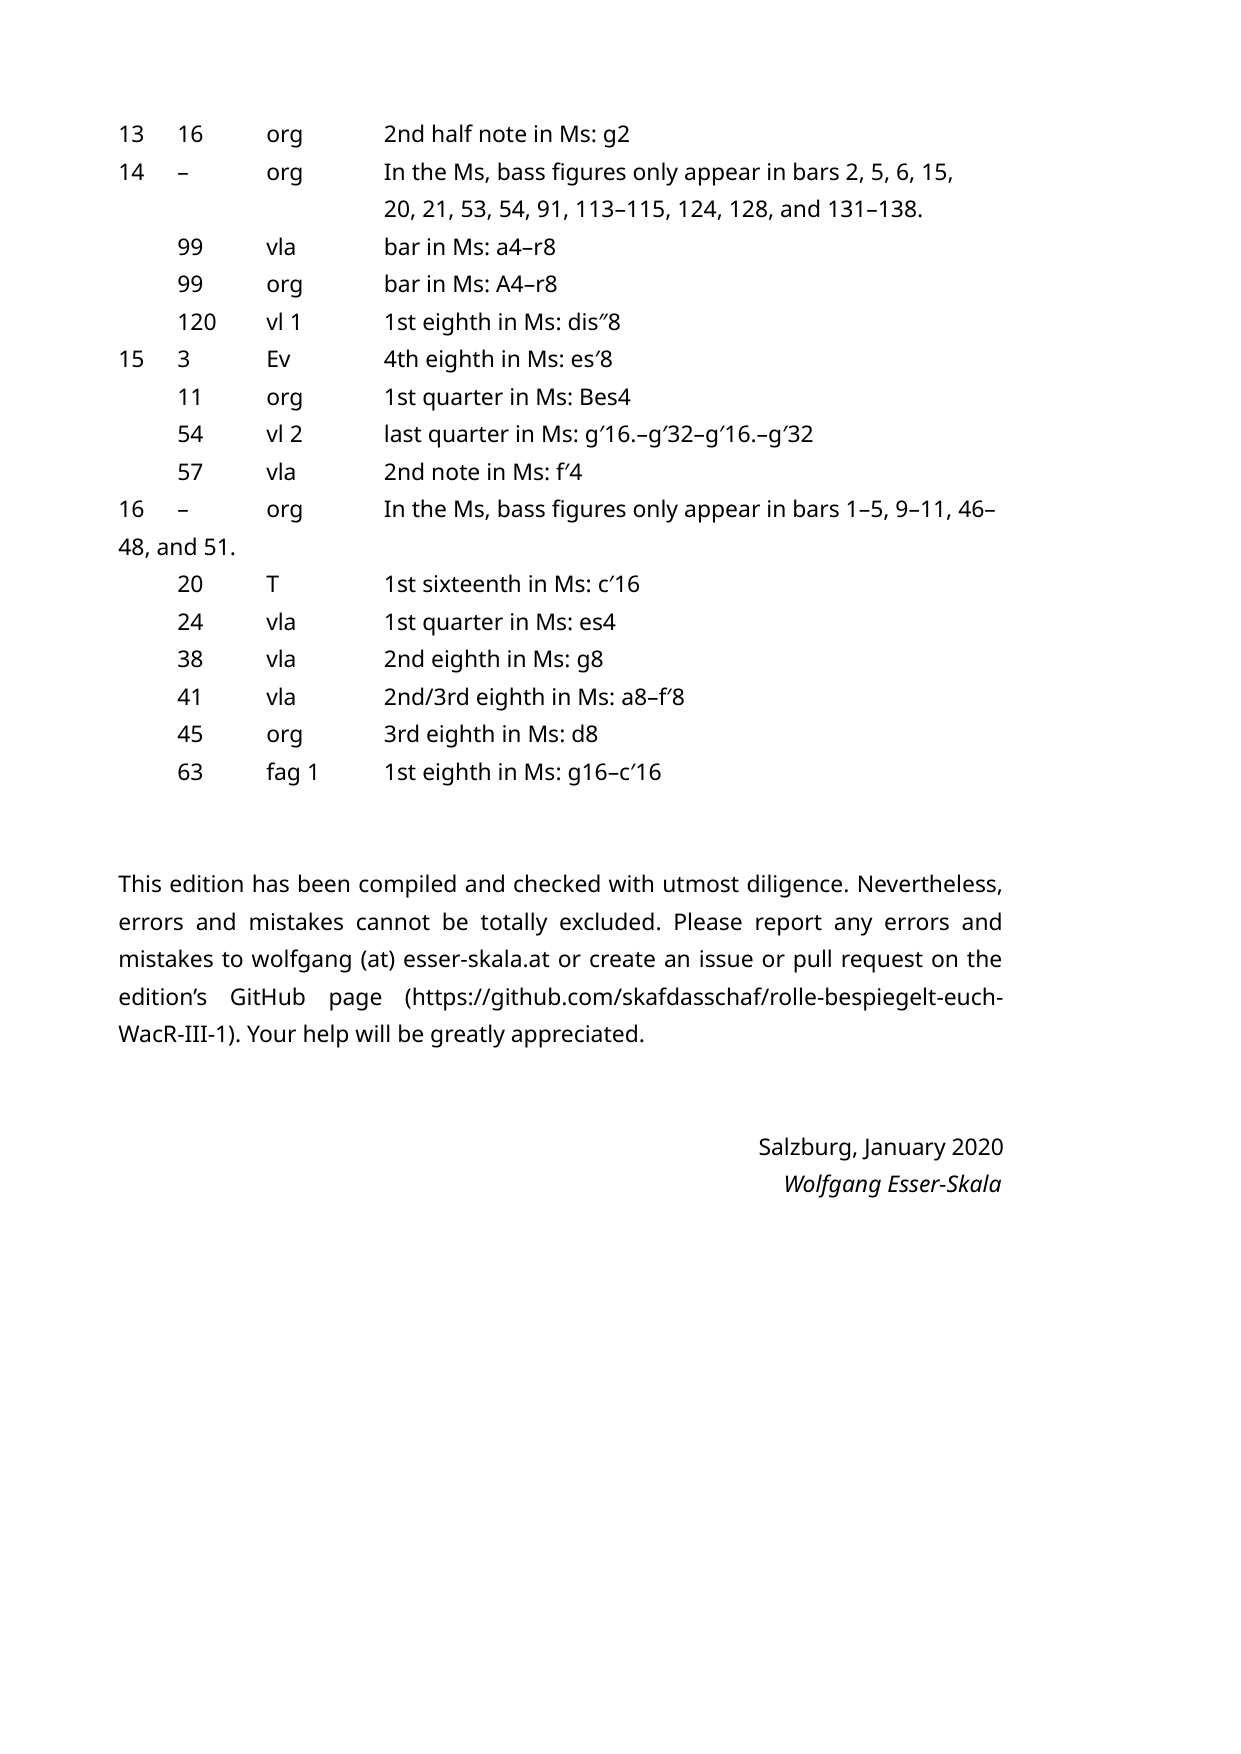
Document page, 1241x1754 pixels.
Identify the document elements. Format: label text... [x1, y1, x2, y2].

text 13 16 org 2nd half note in Ms: g2 14 – org In the Ms, bass figures only appear in bars 2, 5, 6, 15, 20, 21, 53, 54, 91, 113–115, 124, 128, and 131–138. 99 vla bar in Ms: a4–r8 99 org bar in Ms: A4–r8 120 vl 1 1st eighth in Ms: dis″8 15 3 Ev 4th eighth in Ms: es′8 11 org 1st quarter in Ms: Bes4 54 vl 2 last quarter in Ms: g′16.–g′32–g′16.–g′32 57 vla 2nd note in Ms: f′4 16 – org In the Ms, bass figures only appear in bars 1–5, 9–11, 46–48, and 51. 20 T 1st sixteenth in Ms: c′16 24 vla 1st quarter in Ms: es4 38 vla 2nd eighth in Ms: g8 41 vla 2nd/3rd eighth in Ms: a8–f′8 45 org 3rd eighth in Ms: d8 63 fag 1 1st eighth in Ms: g16–c′16 [118, 118, 1004, 824]
text Salzburg, January 2020 Wolfgang Esser-Skala [118, 1131, 1004, 1199]
text This edition has been compiled and checked with utmost diligence. Nevertheless, errors and mistakes cannot be totally excluded. Please report any errors and mistakes to wolfgang (at) esser-skala.at or create an issue or pull request on the edition’s GitHub page (https://github.com/skafdasschaf/rolle-bespiegelt-euch-WacR-III-1). Your help will be greatly appreciated. [118, 868, 1004, 1049]
